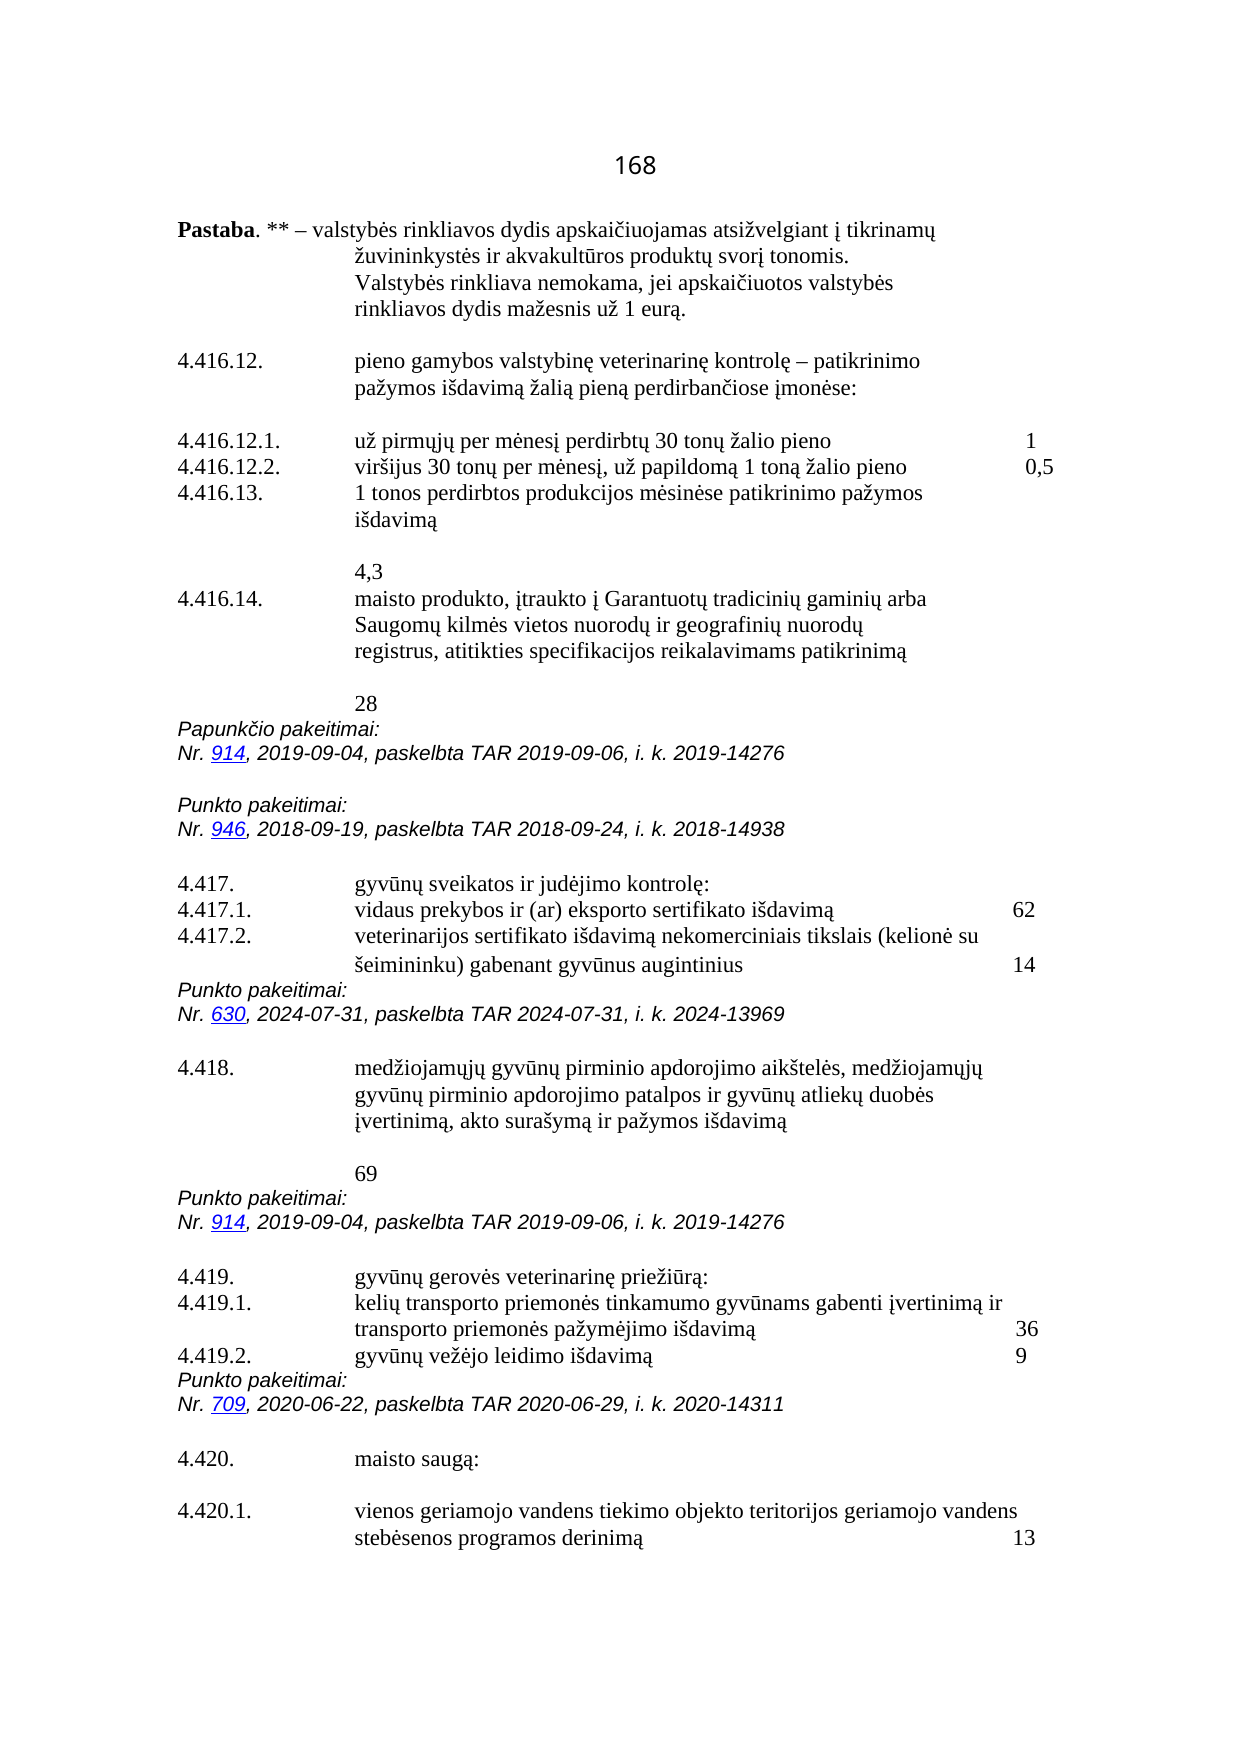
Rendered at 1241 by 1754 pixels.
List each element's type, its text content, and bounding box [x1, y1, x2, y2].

text 4.419.1. kelių transporto priemonės tinkamumo gyvūnams gabenti įvertinimą ir transporto priemonės pažymėjimo išdavimą 36 [177, 1289, 1092, 1342]
text Nr. 914, 2019-09-04, paskelbta TAR 2019-09-06, i. k. 2019-14276 [177, 1210, 1092, 1234]
text 4.418. medžiojamųjų gyvūnų pirminio apdorojimo aikštelės, medžiojamųjų gyvūnų pirminio apdorojimo patalpos ir gyvūnų atliekų duobės įvertinimą, akto surašymą ir pažymos išdavimą 69 [177, 1054, 1033, 1186]
text Pastaba. ** – valstybės rinkliavos dydis apskaičiuojamas atsižvelgiant į tikrinamų žuvininkystės ir akvakultūros produktų svorį tonomis. Valstybės rinkliava nemokama, jei apskaičiuotos valstybės rinkliavos dydis mažesnis už 1 eurą. [177, 216, 945, 348]
text 4.416.14. maisto produkto, įtraukto į Garantuotų tradicinių gaminių arba Saugomų kilmės vietos nuorodų ir geografinių nuorodų registrus, atitikties specifikacijos reikalavimams patikrinimą 28 [177, 585, 945, 717]
text Nr. 709, 2020-06-22, paskelbta TAR 2020-06-29, i. k. 2020-14311 [177, 1392, 1092, 1416]
text Punkto pakeitimai: [177, 1368, 1092, 1392]
text Punkto pakeitimai: [177, 793, 1092, 817]
text 4.419.2. gyvūnų vežėjo leidimo išdavimą 9 [177, 1342, 1092, 1368]
text 4.417. gyvūnų sveikatos ir judėjimo kontrolę: [177, 870, 1092, 896]
text 4.419. gyvūnų gerovės veterinarinę priežiūrą: [177, 1263, 1092, 1289]
text 4.416.12.2. viršijus 30 tonų per mėnesį, už papildomą 1 toną žalio pieno 0,5 [177, 453, 1107, 479]
text Papunkčio pakeitimai: [177, 717, 1092, 741]
text 4.416.12. pieno gamybos valstybinę veterinarinę kontrolę – patikrinimo pažymos išdavimą žalią pieną perdirbančiose įmonėse: [177, 348, 945, 427]
text 4.417.1. vidaus prekybos ir (ar) eksporto sertifikato išdavimą 62 [177, 896, 1092, 923]
text Nr. 914, 2019-09-04, paskelbta TAR 2019-09-06, i. k. 2019-14276 [177, 741, 1092, 764]
text 4.416.12.1. už pirmųjų per mėnesį perdirbtų 30 tonų žalio pieno 1 [177, 427, 1107, 453]
text Punkto pakeitimai: [177, 978, 1092, 1002]
text 4.420. maisto saugą: [177, 1445, 945, 1498]
text 4.416.13. 1 tonos perdirbtos produkcijos mėsinėse patikrinimo pažymos išdavimą 4,3 [177, 479, 945, 585]
text Nr. 946, 2018-09-19, paskelbta TAR 2018-09-24, i. k. 2018-14938 [177, 817, 1092, 841]
text 4.417.2. veterinarijos sertifikato išdavimą nekomerciniais tikslais (kelionė su šeimininku) gabenant gyvūnus augintinius 14 [177, 923, 1092, 978]
text Nr. 630, 2024-07-31, paskelbta TAR 2024-07-31, i. k. 2024-13969 [177, 1002, 1092, 1026]
text 4.420.1. vienos geriamojo vandens tiekimo objekto teritorijos geriamojo vandens stebėsenos programos derinimą 13 [177, 1498, 1092, 1550]
text Punkto pakeitimai: [177, 1186, 1092, 1210]
